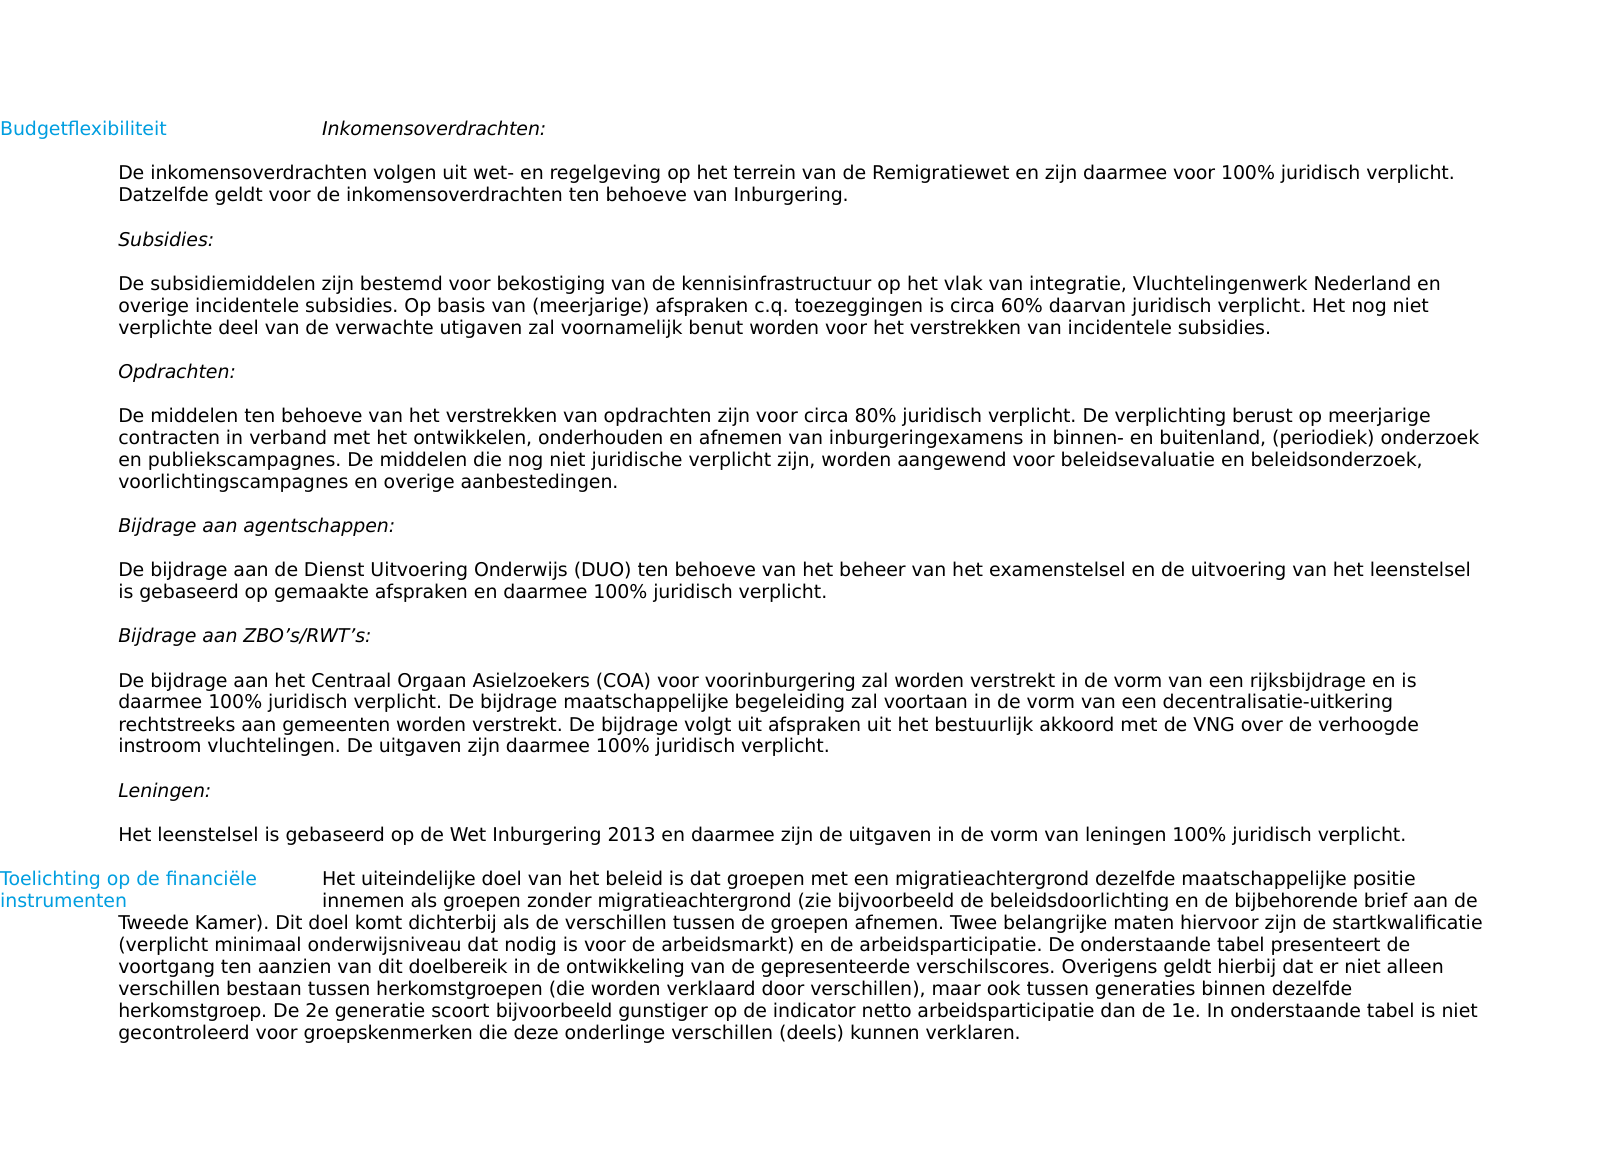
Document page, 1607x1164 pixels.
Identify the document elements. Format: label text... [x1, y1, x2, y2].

text De subsidiemiddelen zijn bestemd voor bekostiging van de kennisinfrastructuur op het vlak van integratie, Vluchtelingenwerk Nederland en overige incidentele subsidies. Op basis van (meerjarige) afspraken c.q. toezeggingen is circa 60% daarvan juridisch verplicht. Het nog niet verplichte deel van de verwachte utigaven zal voornamelijk benut worden voor het verstrekken van incidentele subsidies. [118, 273, 1488, 338]
subtitle Bijdrage aan ZBO’s/RWT’s: [118, 625, 1488, 647]
text De middelen ten behoeve van het verstrekken van opdrachten zijn voor circa 80% juridisch verplicht. De verplichting berust op meerjarige contracten in verband met het ontwikkelen, onderhouden en afnemen van inburgeringexamens in binnen- en buitenland, (periodiek) onderzoek en publiekscampagnes. De middelen die nog niet juridische verplicht zijn, worden aangewend voor beleidsevaluatie en beleidsonderzoek, voorlichtingscampagnes en overige aanbestedingen. [118, 405, 1488, 493]
text Budgetflexibiliteit [0, 118, 322, 140]
text De bijdrage aan de Dienst Uitvoering Onderwijs (DUO) ten behoeve van het beheer van het examenstelsel en de uitvoering van het leenstelsel is gebaseerd op gemaakte afspraken en daarmee 100% juridisch verplicht. [118, 559, 1488, 603]
subtitle Opdrachten: [118, 361, 1488, 383]
text Het uiteindelijke doel van het beleid is dat groepen met een migratieachtergrond dezelfde maatschappelijke positie innemen als groepen zonder migratieachtergrond (zie bijvoorbeeld de beleidsdoorlichting en de bijbehorende brief aan de Tweede Kamer). Dit doel komt dichterbij als de verschillen tussen de groepen afnemen. Twee belangrijke maten hiervoor zijn de startkwalificatie (verplicht minimaal onderwijsniveau dat nodig is voor de arbeidsmarkt) en de arbeidsparticipatie. De onderstaande tabel presenteert de voortgang ten aanzien van dit doelbereik in de ontwikkeling van de gepresenteerde verschilscores. Overigens geldt hierbij dat er niet alleen verschillen bestaan tussen herkomstgroepen (die worden verklaard door verschillen), maar ook tussen generaties binnen dezelfde herkomstgroep. De 2e generatie scoort bijvoorbeeld gunstiger op de indicator netto arbeidsparticipatie dan de 1e. In onderstaande tabel is niet gecontroleerd voor groepskenmerken die deze onderlinge verschillen (deels) kunnen verklaren. [118, 868, 1488, 1044]
text Het leenstelsel is gebaseerd op de Wet Inburgering 2013 en daarmee zijn de uitgaven in de vorm van leningen 100% juridisch verplicht. [118, 824, 1488, 846]
text Toelichting op de financiële instrumenten [0, 868, 322, 912]
subtitle Leningen: [118, 779, 1488, 802]
subtitle Inkomensoverdrachten: [0, 118, 1488, 148]
text De bijdrage aan het Centraal Orgaan Asielzoekers (COA) voor voorinburgering zal worden verstrekt in de vorm van een rijksbijdrage en is daarmee 100% juridisch verplicht. De bijdrage maatschappelijke begeleiding zal voortaan in de vorm van een decentralisatie-uitkering rechtstreeks aan gemeenten worden verstrekt. De bijdrage volgt uit afspraken uit het bestuurlijk akkoord met de VNG over de verhoogde instroom vluchtelingen. De uitgaven zijn daarmee 100% juridisch verplicht. [118, 669, 1488, 757]
text De inkomensoverdrachten volgen uit wet- en regelgeving op het terrein van de Remigratiewet en zijn daarmee voor 100% juridisch verplicht. Datzelfde geldt voor de inkomensoverdrachten ten behoeve van Inburgering. [118, 162, 1488, 206]
subtitle Bijdrage aan agentschappen: [118, 515, 1488, 537]
subtitle Subsidies: [118, 228, 1488, 250]
